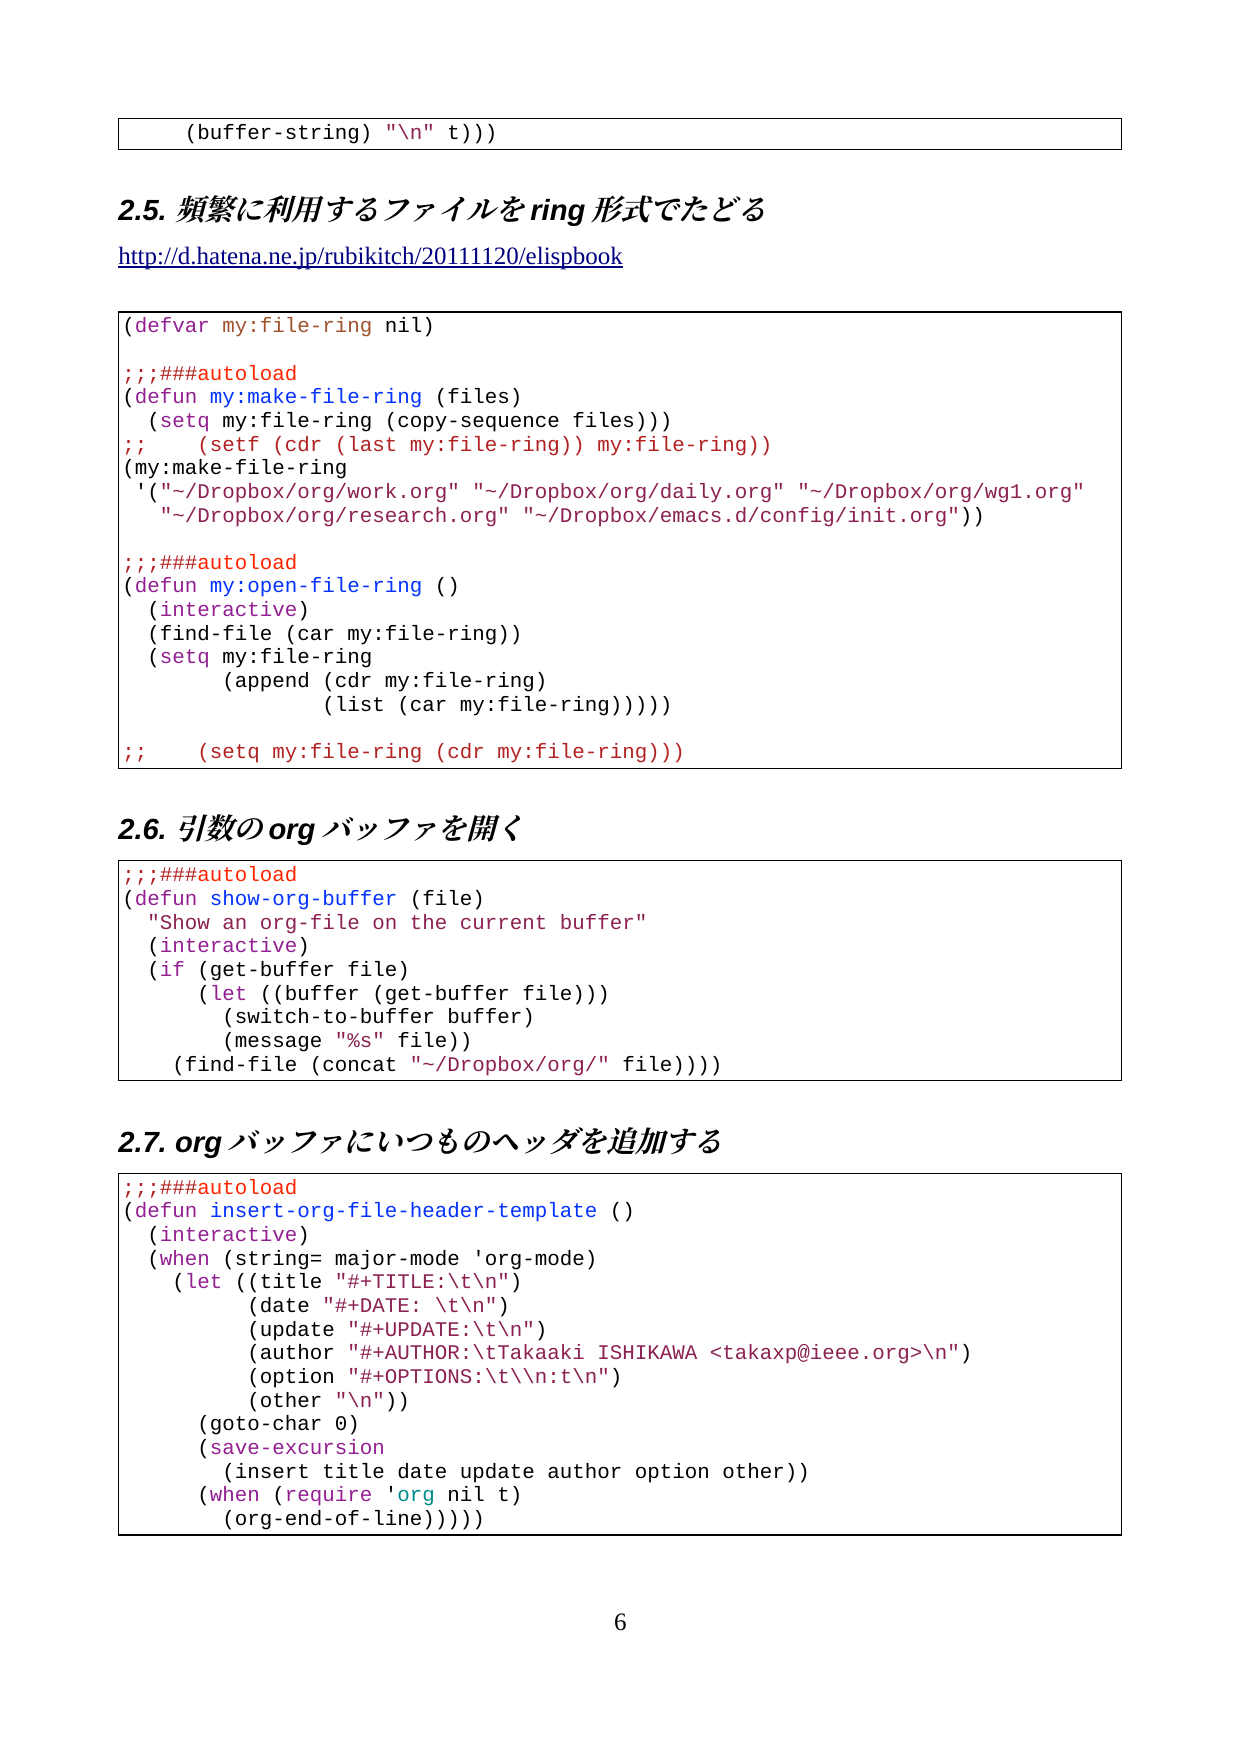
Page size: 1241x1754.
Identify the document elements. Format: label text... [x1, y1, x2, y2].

text ;; (setf (cdr (last my:file-ring)) my:file-ring)) [119, 430, 1121, 453]
text (date "#+DATE: \t\n") [119, 1291, 1121, 1315]
text (when (require 'org nil t) [119, 1480, 1121, 1504]
subtitle 頻繁に利用するファイルをring形式でたどる [118, 187, 1122, 229]
text (if (get-buffer file) [119, 955, 1121, 979]
text '("~/Dropbox/org/work.org" "~/Dropbox/org/daily.org" "~/Dropbox/org/wg1.org" [119, 477, 1121, 501]
text (let ((title "#+TITLE:\t\n") [119, 1267, 1121, 1291]
text (defun show-org-buffer (file) [119, 884, 1121, 908]
text (defun my:make-file-ring (files) [119, 382, 1121, 406]
text ;;;###autoload [119, 861, 1121, 884]
text (goto-char 0) [119, 1409, 1121, 1433]
text (insert title date update author option other)) [119, 1457, 1121, 1480]
text (find-file (car my:file-ring)) [119, 619, 1121, 642]
text (defun insert-org-file-header-template () [119, 1197, 1121, 1220]
text (when (string= major-mode 'org-mode) [119, 1244, 1121, 1267]
text (switch-to-buffer buffer) [119, 1002, 1121, 1026]
text (other "\n")) [119, 1386, 1121, 1409]
text (message "%s" file)) [119, 1026, 1121, 1049]
text (interactive) [119, 1220, 1121, 1244]
text (buffer-string) "\n" t))) [119, 119, 1121, 149]
text (setq my:file-ring [119, 642, 1121, 666]
text (save-excursion [119, 1433, 1121, 1457]
text (defun my:open-file-ring () [119, 572, 1121, 595]
text ;; (setq my:file-ring (cdr my:file-ring))) [119, 737, 1121, 768]
text (append (cdr my:file-ring) [119, 666, 1121, 690]
text (setq my:file-ring (copy-sequence files))) [119, 406, 1121, 430]
subtitle orgバッファにいつものヘッダを追加する [118, 1118, 1122, 1160]
text "Show an org-file on the current buffer" [119, 908, 1121, 931]
text ;;;###autoload [119, 1174, 1121, 1197]
text (interactive) [119, 595, 1121, 619]
text (my:make-file-ring [119, 453, 1121, 477]
text (let ((buffer (get-buffer file))) [119, 979, 1121, 1002]
text ;;;###autoload [119, 359, 1121, 382]
text (interactive) [119, 931, 1121, 955]
text (update "#+UPDATE:\t\n") [119, 1315, 1121, 1338]
text (list (car my:file-ring))))) [119, 690, 1121, 713]
text (author "#+AUTHOR:\tTakaaki ISHIKAWA <takaxp@ieee.org>\n") [119, 1338, 1121, 1362]
text http://d.hatena.ne.jp/rubikitch/20111120/elispbook [118, 241, 1122, 299]
subtitle 引数のorgバッファを開く [118, 806, 1122, 848]
text ;;;###autoload [119, 548, 1121, 572]
text (defvar my:file-ring nil) [119, 313, 1121, 335]
text (org-end-of-line))))) [119, 1504, 1121, 1534]
text (option "#+OPTIONS:\t\\n:t\n") [119, 1362, 1121, 1386]
text (find-file (concat "~/Dropbox/org/" file)))) [119, 1049, 1121, 1080]
text "~/Dropbox/org/research.org" "~/Dropbox/emacs.d/config/init.org")) [119, 501, 1121, 524]
